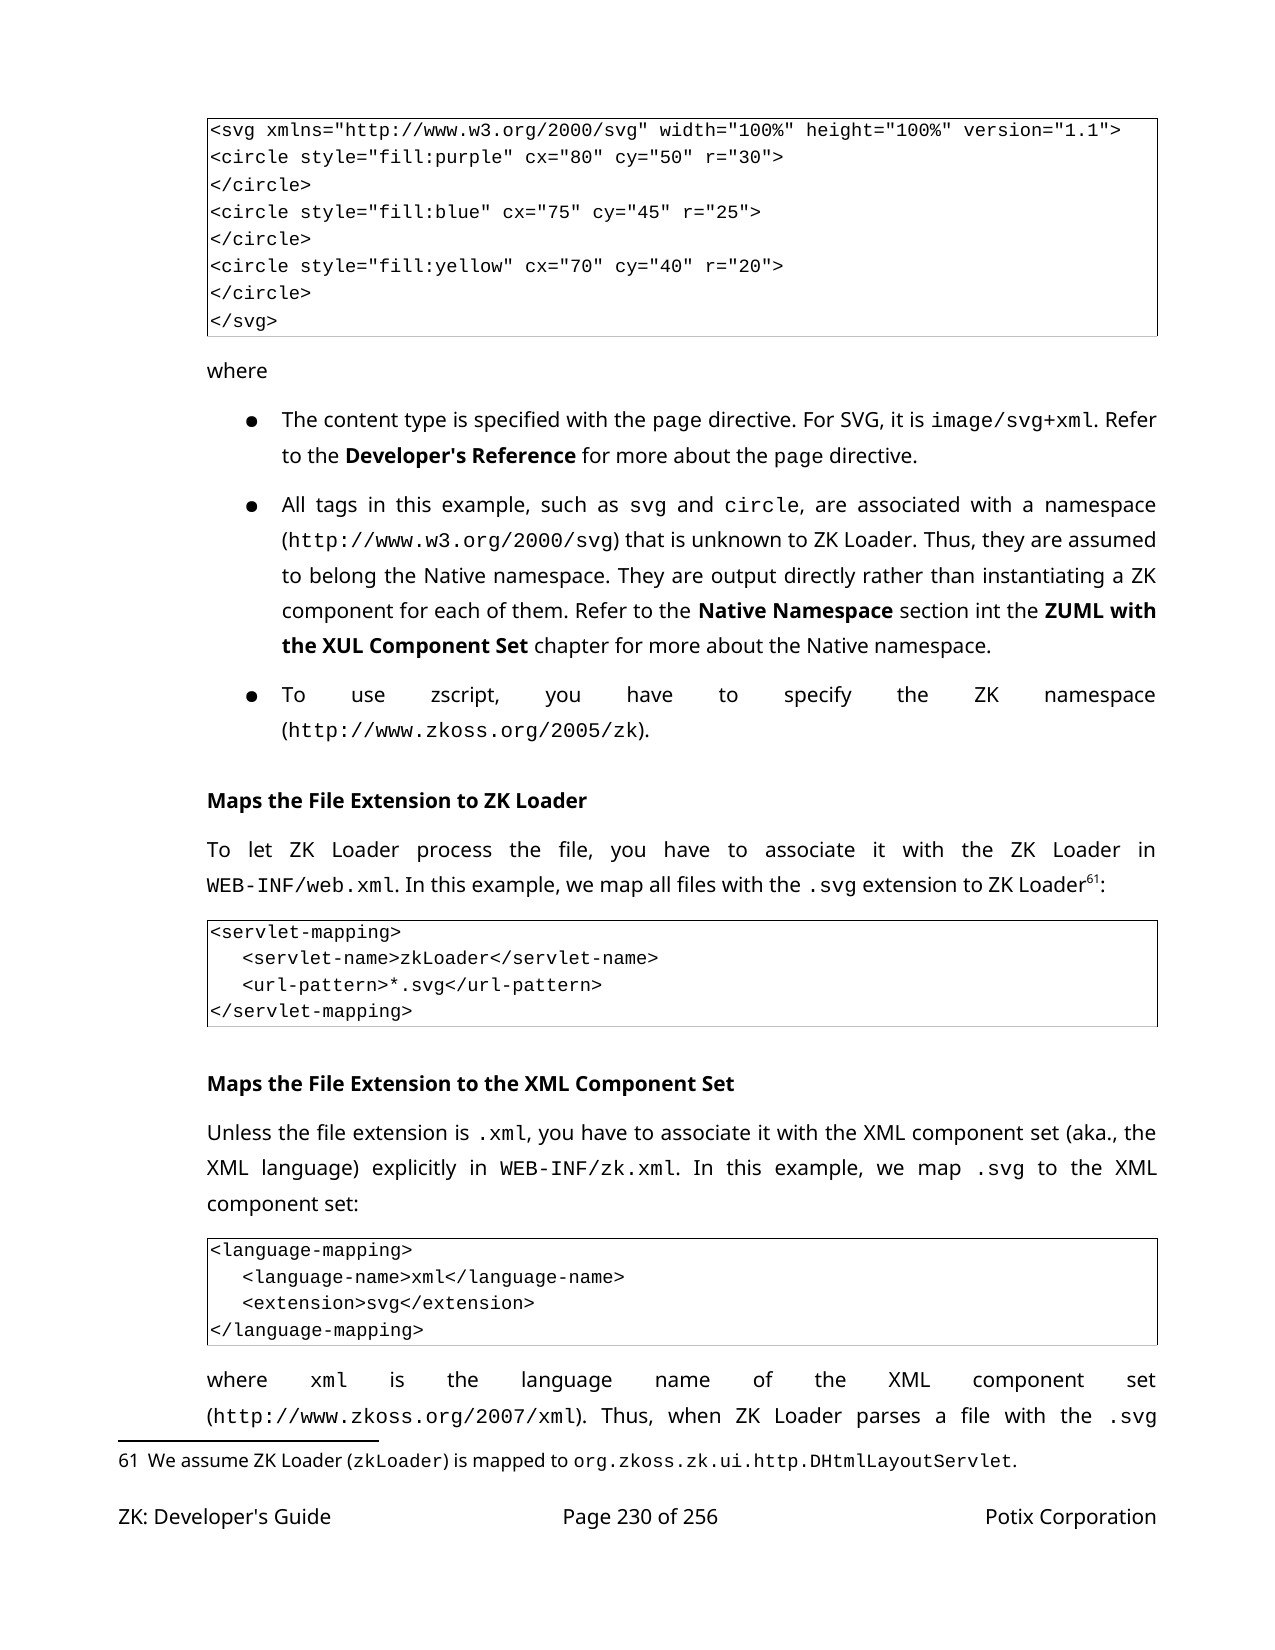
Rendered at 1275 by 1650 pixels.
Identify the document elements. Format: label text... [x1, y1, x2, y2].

text To let ZK Loader process the file, you have to associate it with the ZK Loader in WEB-INF/web.xml. In this example, we map all files with the .svg extension to ZK Loader: [207, 835, 1157, 899]
text </svg> [208, 308, 1157, 336]
text where xml is the language name of the XML component set (http://www.zkoss.org/2007/xml). Thus, when ZK Loader parses a file with the .svg [207, 1366, 1157, 1429]
text <servlet-mapping> <servlet-name>zkLoader</servlet-name> <url-pattern>*.svg</url-pattern> </servlet-mapping> [208, 921, 1157, 1026]
text </circle> [208, 227, 1157, 251]
list All tags in this example, such as svg and circle, are associated with a namespace (http://www.w3.org/2000/svg) that is unknown to ZK Loader. Thus, they are assumed to belong the Native namespace. They are output directly rather than instantiating a ZK component for each of them. Refer to the Native Namespace section int the ZUML with the XUL Component Set chapter for more about the Native namespace. [244, 490, 1157, 659]
text <svg xmlns="http://www.w3.org/2000/svg" width="100%" height="100%" version="1.1"> [208, 119, 1157, 142]
text We assume ZK Loader (zkLoader) is mapped to org.zkoss.zk.ui.http.DHtmlLayoutServlet. [118, 1447, 1157, 1473]
subtitle Maps the File Extension to ZK Loader [207, 786, 1157, 815]
text where [207, 356, 1157, 384]
text Unless the file extension is .xml, you have to associate it with the XML component set (aka., the XML language) explicitly in WEB-INF/zk.xml. In this example, we map .svg to the XML component set: [207, 1118, 1157, 1217]
subtitle Maps the File Extension to the XML Component Set [207, 1069, 1157, 1097]
text <circle style="fill:yellow" cx="70" cy="40" r="20"> [208, 254, 1157, 278]
text <circle style="fill:blue" cx="75" cy="45" r="25"> [208, 200, 1157, 224]
text <circle style="fill:purple" cx="80" cy="50" r="30"> [208, 145, 1157, 169]
text </circle> [208, 281, 1157, 306]
list The content type is specified with the page directive. For SVG, it is image/svg+xml. Refer to the Developer's Reference for more about the page directive. [244, 405, 1157, 469]
list To use zscript, you have to specify the ZK namespace (http://www.zkoss.org/2005/zk). [244, 680, 1157, 744]
text </circle> [208, 172, 1157, 197]
text <language-mapping> <language-name>xml</language-name> <extension>svg</extension> </language-mapping> [208, 1239, 1157, 1345]
